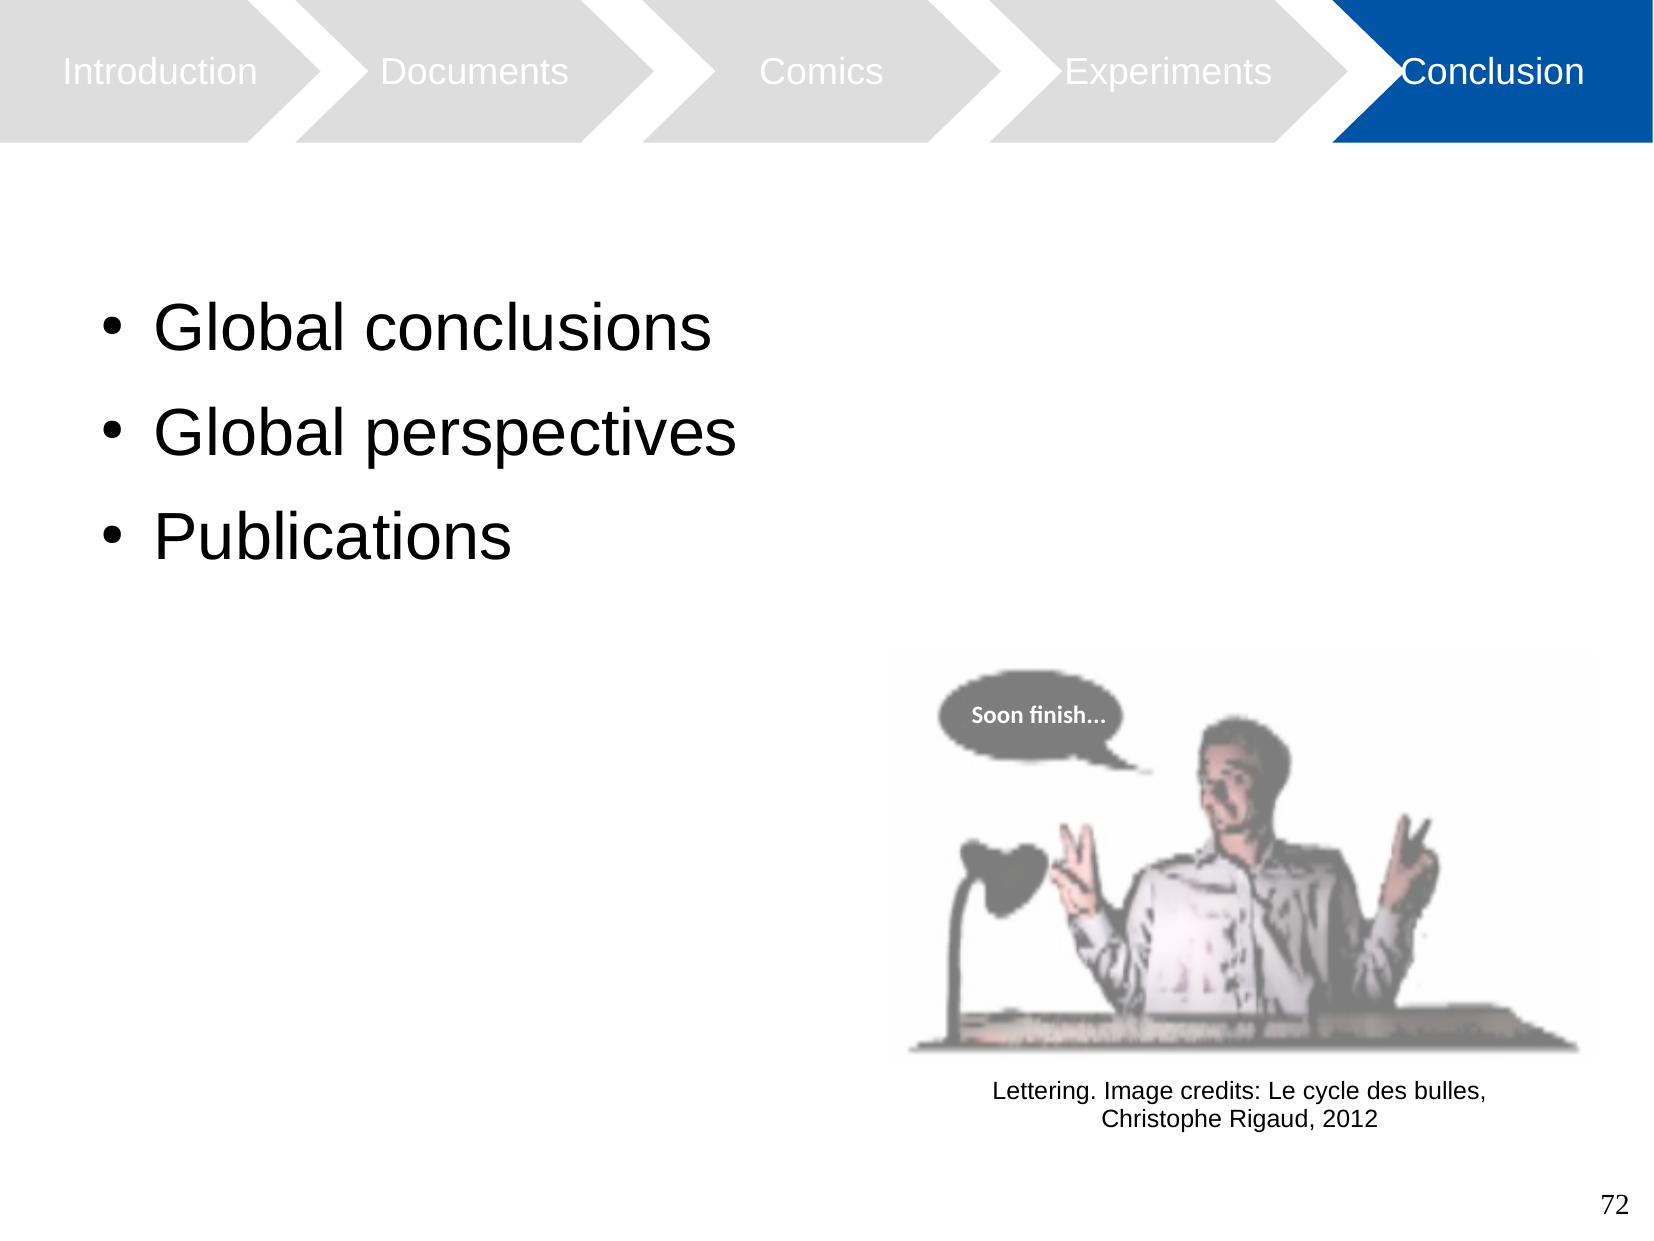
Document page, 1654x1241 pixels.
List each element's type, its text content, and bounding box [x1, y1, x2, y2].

text_box Introduction [0, 0, 321, 143]
picture [887, 649, 1595, 1063]
text_box Soon finish... [944, 696, 1134, 737]
text_box Conclusion [1332, 0, 1653, 143]
list Global conclusions Global perspectives Publications [82, 290, 1217, 1010]
text_box Lettering. Image credits: Le cycle des bulles, Christophe Rigaud, 2012 [962, 1069, 1518, 1140]
text_box Documents [295, 0, 654, 143]
text_box Comics [642, 0, 1001, 143]
text_box Experiments [989, 0, 1348, 143]
